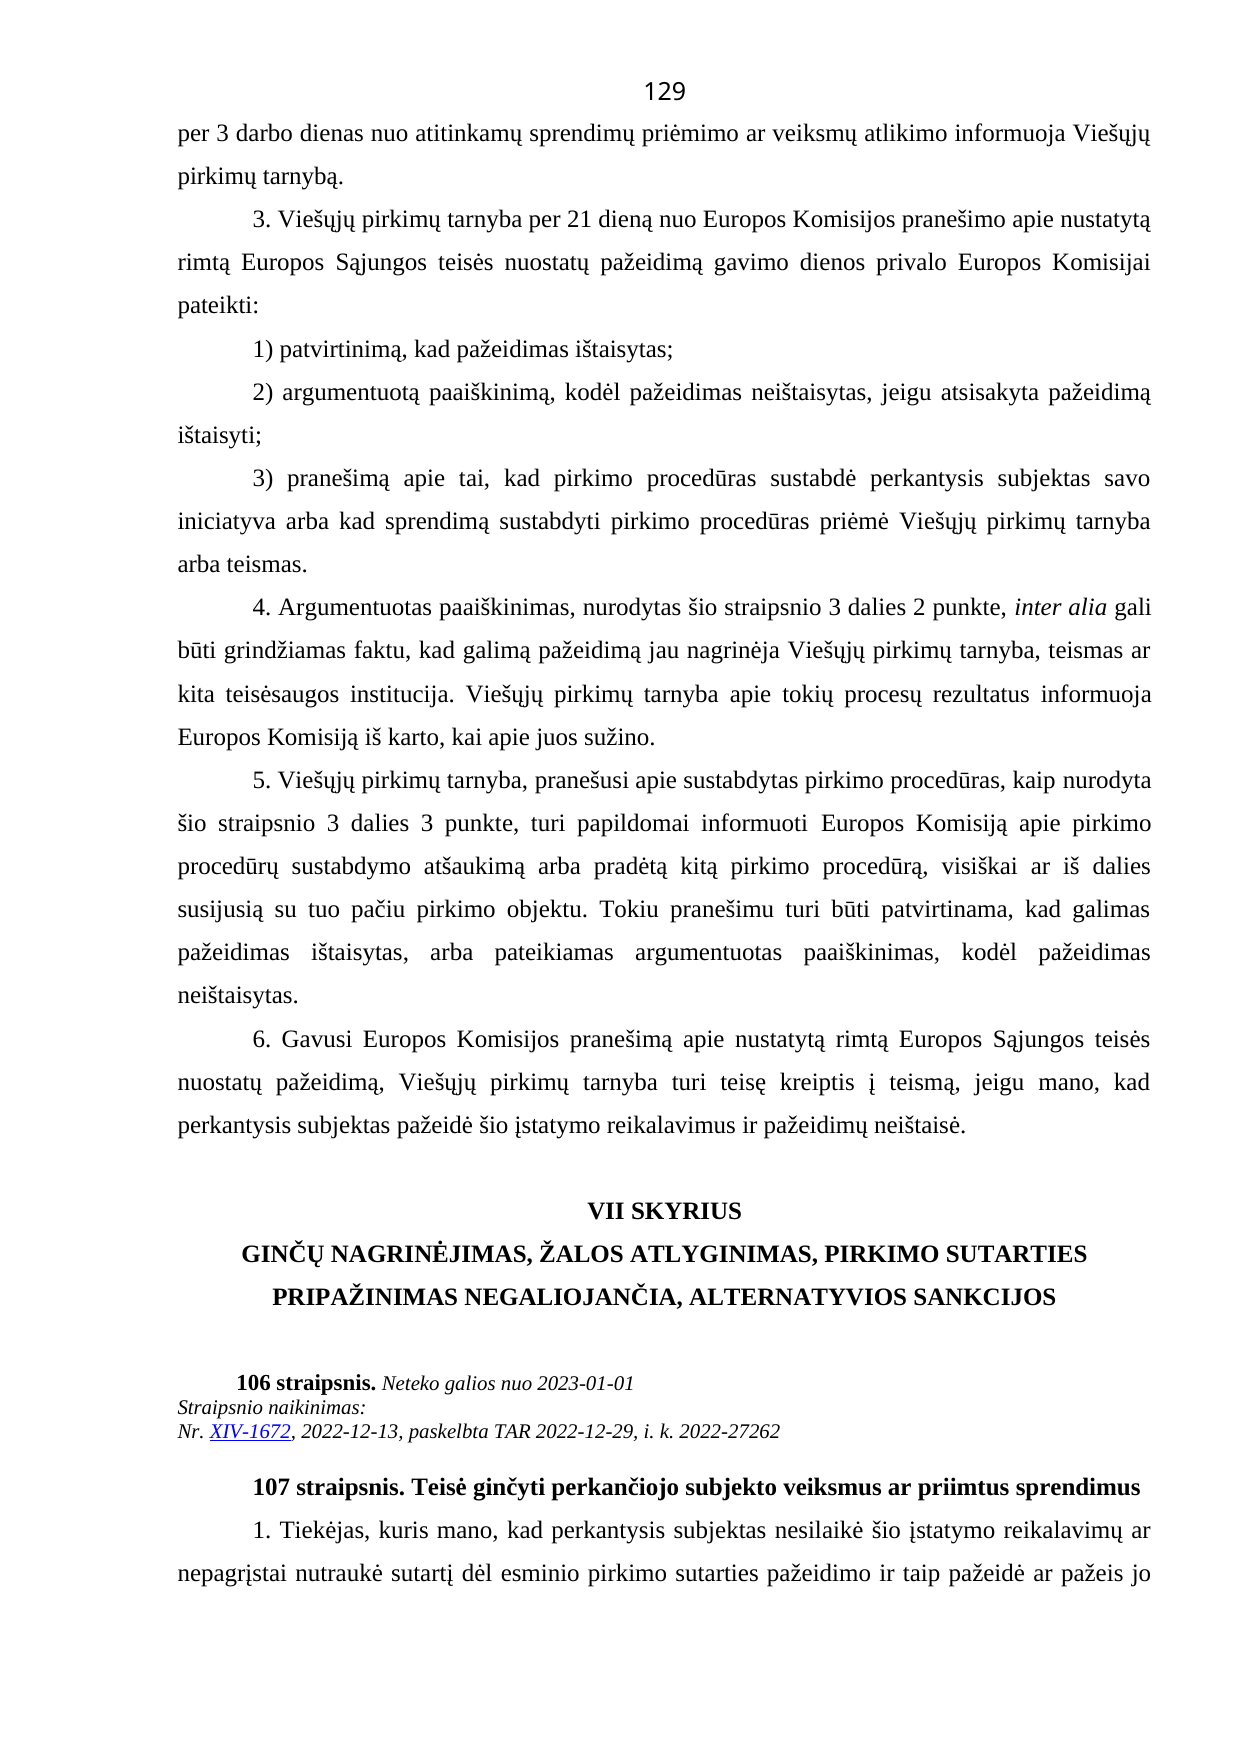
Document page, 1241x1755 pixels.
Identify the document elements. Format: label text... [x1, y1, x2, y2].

text 2) argumentuotą paaiškinimą, kodėl pažeidimas neištaisytas, jeigu atsisakyta pažeidimą ištaisyti; [177, 377, 1152, 449]
text 1. Tiekėjas, kuris mano, kad perkantysis subjektas nesilaikė šio įstatymo reikalavimų ar nepagrįstai nutraukė sutartį dėl esminio pirkimo sutarties pažeidimo ir taip pažeidė ar pažeis jo [177, 1515, 1152, 1587]
text 106 straipsnis. Neteko galios nuo 2023-01-01 [177, 1369, 1152, 1395]
text 3. Viešųjų pirkimų tarnyba per 21 dieną nuo Europos Komisijos pranešimo apie nustatytą rimtą Europos Sąjungos teisės nuostatų pažeidimą gavimo dienos privalo Europos Komisijai pateikti: [177, 204, 1152, 319]
text per 3 darbo dienas nuo atitinkamų sprendimų priėmimo ar veiksmų atlikimo informuoja Viešųjų pirkimų tarnybą. [177, 118, 1152, 190]
text 3) pranešimą apie tai, kad pirkimo procedūras sustabdė perkantysis subjektas savo iniciatyva arba kad sprendimą sustabdyti pirkimo procedūras priėmė Viešųjų pirkimų tarnyba arba teismas. [177, 463, 1152, 578]
text Straipsnio naikinimas: [177, 1395, 1152, 1419]
text Nr. XIV-1672, 2022-12-13, paskelbta TAR 2022-12-29, i. k. 2022-27262 [177, 1419, 1152, 1443]
text 1) patvirtinimą, kad pažeidimas ištaisytas; [177, 334, 1152, 362]
text 5. Viešųjų pirkimų tarnyba, pranešusi apie sustabdytas pirkimo procedūras, kaip nurodyta šio straipsnio 3 dalies 3 punkte, turi papildomai informuoti Europos Komisiją apie pirkimo procedūrų sustabdymo atšaukimą arba pradėtą kitą pirkimo procedūrą, visiškai ar iš dalies susijusią su tuo pačiu pirkimo objektu. Tokiu pranešimu turi būti patvirtinama, kad galimas pažeidimas ištaisytas, arba pateikiamas argumentuotas paaiškinimas, kodėl pažeidimas neištaisytas. [177, 765, 1152, 1009]
text 4. Argumentuotas paaiškinimas, nurodytas šio straipsnio 3 dalies 2 punkte, inter alia gali būti grindžiamas faktu, kad galimą pažeidimą jau nagrinėja Viešųjų pirkimų tarnyba, teismas ar kita teisėsaugos institucija. Viešųjų pirkimų tarnyba apie tokių procesų rezultatus informuoja Europos Komisiją iš karto, kai apie juos sužino. [177, 592, 1152, 751]
text ViI SKYRIUS [177, 1196, 1152, 1225]
text GINČŲ NAGRINĖJIMAS, ŽALOS ATLYGINIMAS, PIRKIMO SUTARTIES PRIPAŽINIMAS NEGALIOJANČIA, ALTERNATYVIOS SANKCIJOS [177, 1239, 1152, 1311]
text 107 straipsnis. Teisė ginčyti perkančiojo subjekto veiksmus ar priimtus sprendimus [177, 1472, 1152, 1501]
text 6. Gavusi Europos Komisijos pranešimą apie nustatytą rimtą Europos Sąjungos teisės nuostatų pažeidimą, Viešųjų pirkimų tarnyba turi teisę kreiptis į teismą, jeigu mano, kad perkantysis subjektas pažeidė šio įstatymo reikalavimus ir pažeidimų neištaisė. [177, 1024, 1152, 1139]
